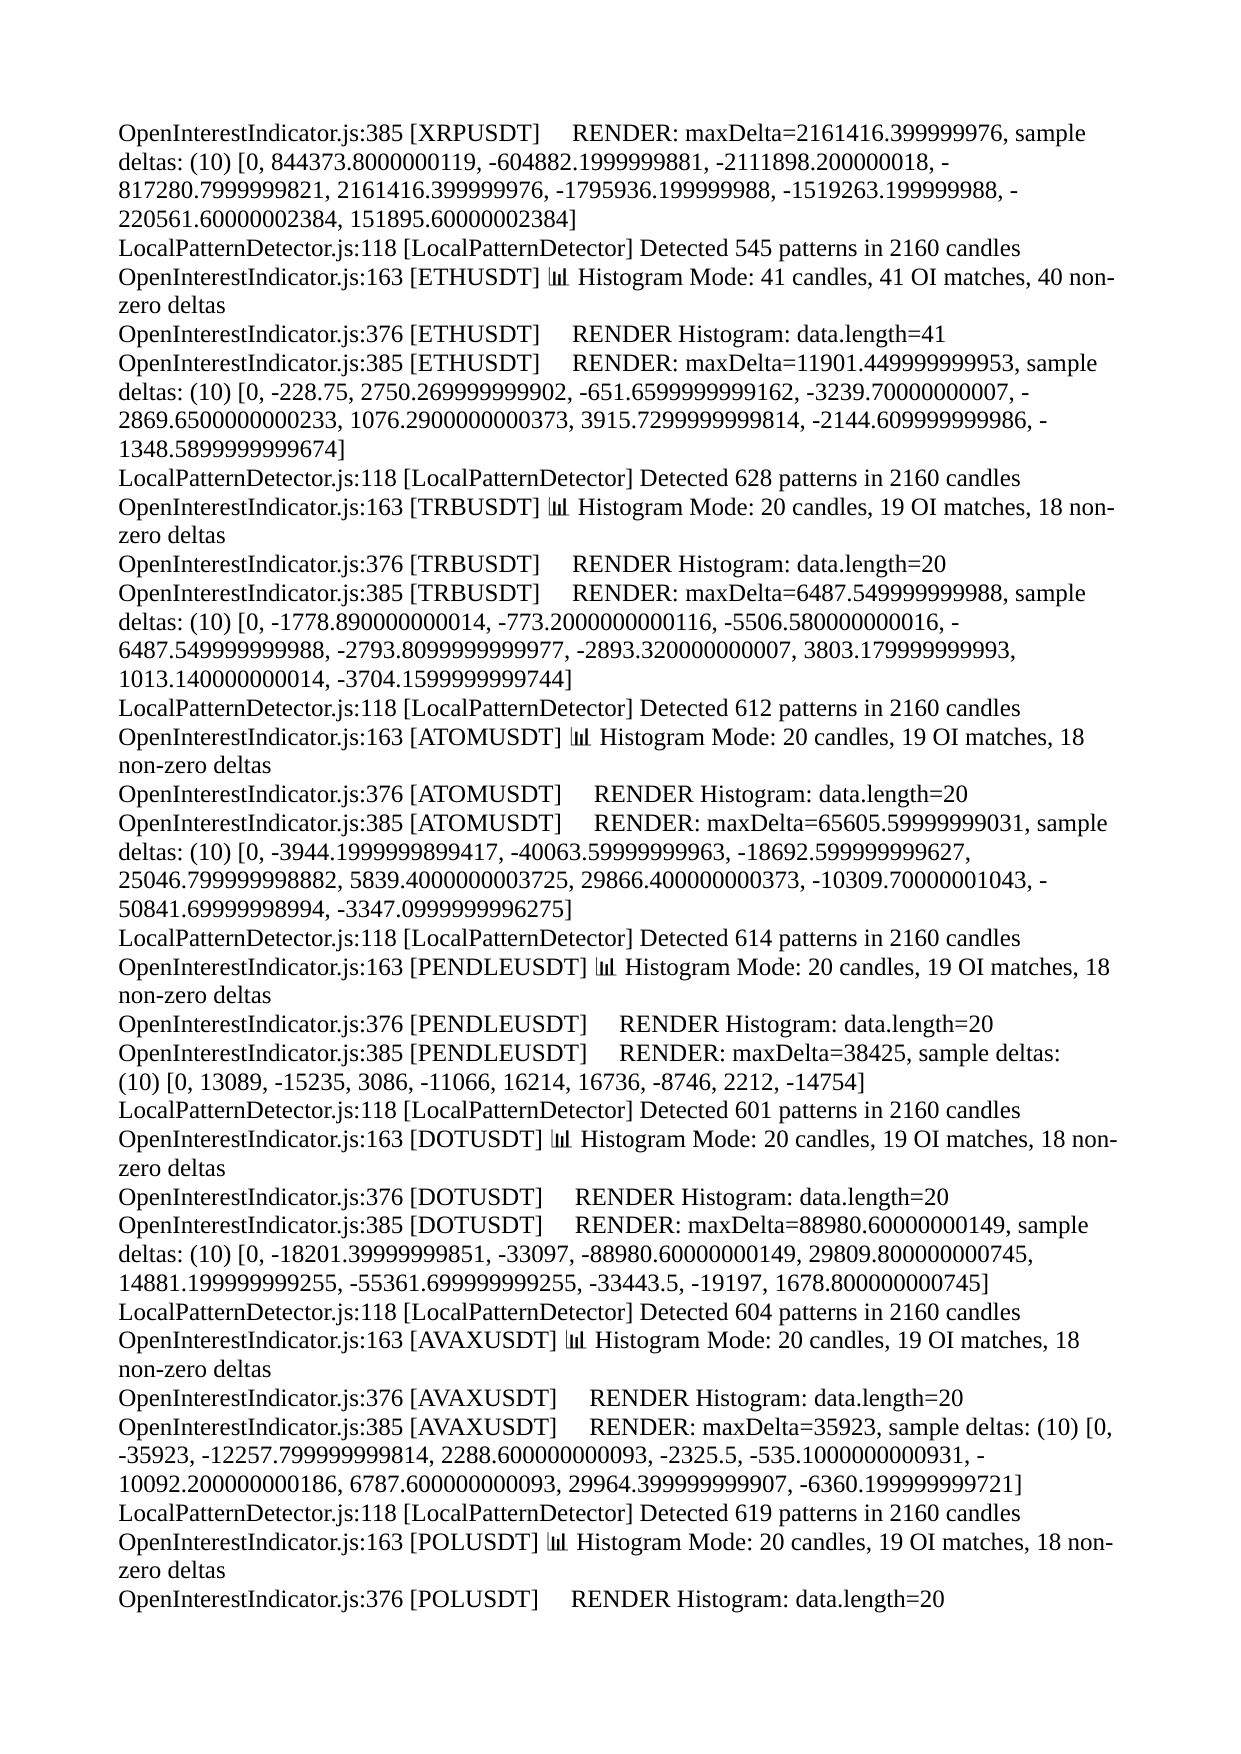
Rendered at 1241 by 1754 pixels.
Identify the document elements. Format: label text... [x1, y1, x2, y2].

text LocalPatternDetector.js:118 [LocalPatternDetector] Detected 619 patterns in 2160 candles [118, 1498, 1122, 1527]
text OpenInterestIndicator.js:385 [ETHUSDT] 🎨 RENDER: maxDelta=11901.449999999953, sample deltas: (10) [0, -228.75, 2750.269999999902, -651.6599999999162, -3239.70000000007, -2869.6500000000233, 1076.2900000000373, 3915.7299999999814, -2144.609999999986, -1348.5899999999674] [118, 348, 1122, 463]
text OpenInterestIndicator.js:163 [PENDLEUSDT] 📊 Histogram Mode: 20 candles, 19 OI matches, 18 non-zero deltas [118, 952, 1122, 1009]
text LocalPatternDetector.js:118 [LocalPatternDetector] Detected 612 patterns in 2160 candles [118, 693, 1122, 722]
text OpenInterestIndicator.js:385 [AVAXUSDT] 🎨 RENDER: maxDelta=35923, sample deltas: (10) [0, -35923, -12257.799999999814, 2288.600000000093, -2325.5, -535.1000000000931, -10092.200000000186, 6787.600000000093, 29964.399999999907, -6360.199999999721] [118, 1412, 1122, 1498]
text OpenInterestIndicator.js:376 [PENDLEUSDT] 🎨 RENDER Histogram: data.length=20 [118, 1009, 1122, 1038]
text LocalPatternDetector.js:118 [LocalPatternDetector] Detected 545 patterns in 2160 candles [118, 233, 1122, 262]
text OpenInterestIndicator.js:376 [POLUSDT] 🎨 RENDER Histogram: data.length=20 [118, 1584, 1122, 1613]
text OpenInterestIndicator.js:376 [TRBUSDT] 🎨 RENDER Histogram: data.length=20 [118, 549, 1122, 578]
text OpenInterestIndicator.js:385 [ATOMUSDT] 🎨 RENDER: maxDelta=65605.59999999031, sample deltas: (10) [0, -3944.1999999899417, -40063.59999999963, -18692.599999999627, 25046.799999998882, 5839.4000000003725, 29866.400000000373, -10309.70000001043, -50841.69999998994, -3347.0999999996275] [118, 808, 1122, 923]
text OpenInterestIndicator.js:163 [POLUSDT] 📊 Histogram Mode: 20 candles, 19 OI matches, 18 non-zero deltas [118, 1527, 1122, 1584]
text OpenInterestIndicator.js:163 [DOTUSDT] 📊 Histogram Mode: 20 candles, 19 OI matches, 18 non-zero deltas [118, 1124, 1122, 1182]
text OpenInterestIndicator.js:385 [TRBUSDT] 🎨 RENDER: maxDelta=6487.549999999988, sample deltas: (10) [0, -1778.890000000014, -773.2000000000116, -5506.580000000016, -6487.549999999988, -2793.8099999999977, -2893.320000000007, 3803.179999999993, 1013.140000000014, -3704.1599999999744] [118, 578, 1122, 693]
text OpenInterestIndicator.js:163 [ATOMUSDT] 📊 Histogram Mode: 20 candles, 19 OI matches, 18 non-zero deltas [118, 722, 1122, 779]
text OpenInterestIndicator.js:376 [ATOMUSDT] 🎨 RENDER Histogram: data.length=20 [118, 779, 1122, 808]
text OpenInterestIndicator.js:163 [AVAXUSDT] 📊 Histogram Mode: 20 candles, 19 OI matches, 18 non-zero deltas [118, 1326, 1122, 1383]
text OpenInterestIndicator.js:376 [ETHUSDT] 🎨 RENDER Histogram: data.length=41 [118, 319, 1122, 348]
text OpenInterestIndicator.js:385 [PENDLEUSDT] 🎨 RENDER: maxDelta=38425, sample deltas: (10) [0, 13089, -15235, 3086, -11066, 16214, 16736, -8746, 2212, -14754] [118, 1038, 1122, 1096]
text LocalPatternDetector.js:118 [LocalPatternDetector] Detected 628 patterns in 2160 candles [118, 463, 1122, 492]
text OpenInterestIndicator.js:163 [ETHUSDT] 📊 Histogram Mode: 41 candles, 41 OI matches, 40 non-zero deltas [118, 262, 1122, 319]
text OpenInterestIndicator.js:376 [DOTUSDT] 🎨 RENDER Histogram: data.length=20 [118, 1182, 1122, 1211]
text OpenInterestIndicator.js:385 [XRPUSDT] 🎨 RENDER: maxDelta=2161416.399999976, sample deltas: (10) [0, 844373.8000000119, -604882.1999999881, -2111898.200000018, -817280.7999999821, 2161416.399999976, -1795936.199999988, -1519263.199999988, -220561.60000002384, 151895.60000002384] [118, 118, 1122, 233]
text OpenInterestIndicator.js:163 [TRBUSDT] 📊 Histogram Mode: 20 candles, 19 OI matches, 18 non-zero deltas [118, 492, 1122, 549]
text OpenInterestIndicator.js:385 [DOTUSDT] 🎨 RENDER: maxDelta=88980.60000000149, sample deltas: (10) [0, -18201.39999999851, -33097, -88980.60000000149, 29809.800000000745, 14881.199999999255, -55361.699999999255, -33443.5, -19197, 1678.800000000745] [118, 1211, 1122, 1297]
text OpenInterestIndicator.js:376 [AVAXUSDT] 🎨 RENDER Histogram: data.length=20 [118, 1383, 1122, 1412]
text LocalPatternDetector.js:118 [LocalPatternDetector] Detected 604 patterns in 2160 candles [118, 1297, 1122, 1326]
text LocalPatternDetector.js:118 [LocalPatternDetector] Detected 601 patterns in 2160 candles [118, 1096, 1122, 1124]
text LocalPatternDetector.js:118 [LocalPatternDetector] Detected 614 patterns in 2160 candles [118, 923, 1122, 952]
